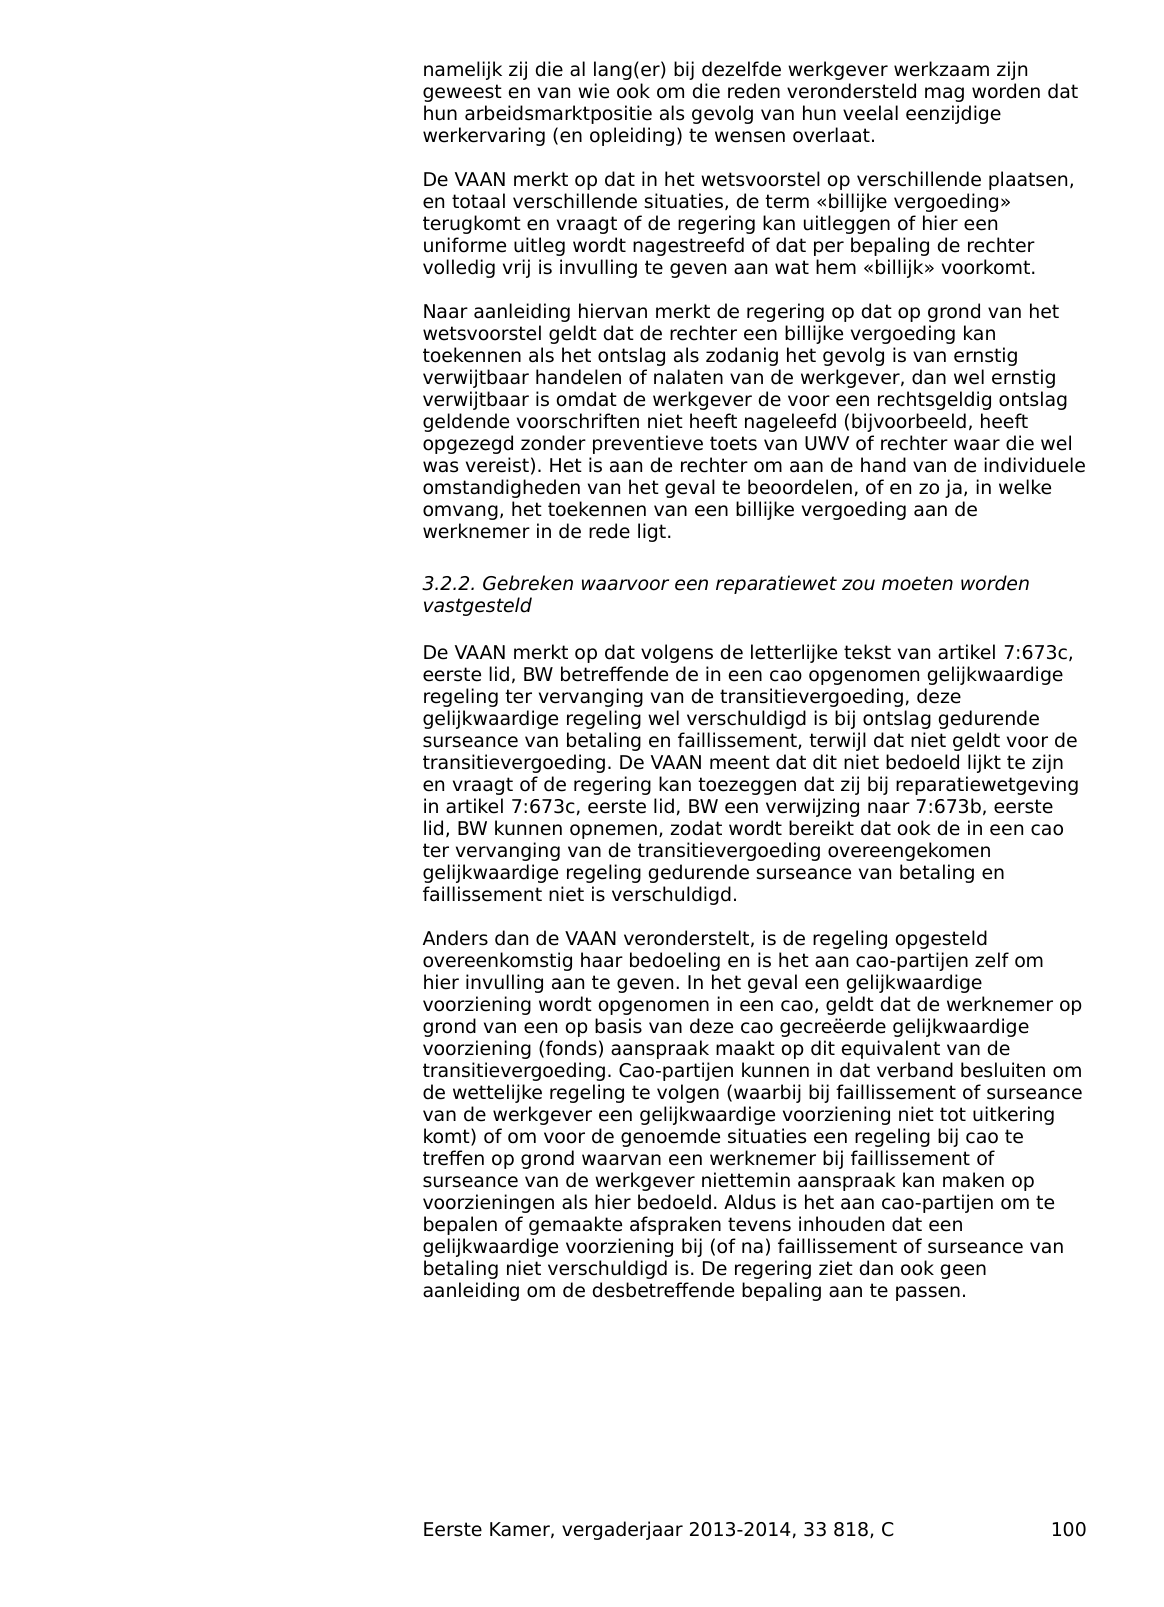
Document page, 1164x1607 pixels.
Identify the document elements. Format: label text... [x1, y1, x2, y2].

text De VAAN merkt op dat in het wetsvoorstel op verschillende plaatsen, en totaal verschillende situaties, de term «billijke vergoeding» terugkomt en vraagt of de regering kan uitleggen of hier een uniforme uitleg wordt nagestreefd of dat per bepaling de rechter volledig vrij is invulling te geven aan wat hem «billijk» voorkomt. [422, 169, 1087, 279]
text De VAAN merkt op dat volgens de letterlijke tekst van artikel 7:673c, eerste lid, BW betreffende de in een cao opgenomen gelijkwaardige regeling ter vervanging van de transitievergoeding, deze gelijkwaardige regeling wel verschuldigd is bij ontslag gedurende surseance van betaling en faillissement, terwijl dat niet geldt voor de transitievergoeding. De VAAN meent dat dit niet bedoeld lijkt te zijn en vraagt of de regering kan toezeggen dat zij bij reparatiewetgeving in artikel 7:673c, eerste lid, BW een verwijzing naar 7:673b, eerste lid, BW kunnen opnemen, zodat wordt bereikt dat ook de in een cao ter vervanging van de transitievergoeding overeengekomen gelijkwaardige regeling gedurende surseance van betaling en faillissement niet is verschuldigd. [422, 642, 1087, 906]
subtitle 3.2.2. Gebreken waarvoor een reparatiewet zou moeten worden vastgesteld [422, 573, 1087, 617]
text Anders dan de VAAN veronderstelt, is de regeling opgesteld overeenkomstig haar bedoeling en is het aan cao-partijen zelf om hier invulling aan te geven. In het geval een gelijkwaardige voorziening wordt opgenomen in een cao, geldt dat de werknemer op grond van een op basis van deze cao gecreëerde gelijkwaardige voorziening (fonds) aanspraak maakt op dit equivalent van de transitievergoeding. Cao-partijen kunnen in dat verband besluiten om de wettelijke regeling te volgen (waarbij bij faillissement of surseance van de werkgever een gelijkwaardige voorziening niet tot uitkering komt) of om voor de genoemde situaties een regeling bij cao te treffen op grond waarvan een werknemer bij faillissement of surseance van de werkgever niettemin aanspraak kan maken op voorzieningen als hier bedoeld. Aldus is het aan cao-partijen om te bepalen of gemaakte afspraken tevens inhouden dat een gelijkwaardige voorziening bij (of na) faillissement of surseance van betaling niet verschuldigd is. De regering ziet dan ook geen aanleiding om de desbetreffende bepaling aan te passen. [422, 928, 1087, 1302]
text namelijk zij die al lang(er) bij dezelfde werkgever werkzaam zijn geweest en van wie ook om die reden verondersteld mag worden dat hun arbeidsmarktpositie als gevolg van hun veelal eenzijdige werkervaring (en opleiding) te wensen overlaat. [422, 59, 1087, 147]
text Naar aanleiding hiervan merkt de regering op dat op grond van het wetsvoorstel geldt dat de rechter een billijke vergoeding kan toekennen als het ontslag als zodanig het gevolg is van ernstig verwijtbaar handelen of nalaten van de werkgever, dan wel ernstig verwijtbaar is omdat de werkgever de voor een rechtsgeldig ontslag geldende voorschriften niet heeft nageleefd (bijvoorbeeld, heeft opgezegd zonder preventieve toets van UWV of rechter waar die wel was vereist). Het is aan de rechter om aan de hand van de individuele omstandigheden van het geval te beoordelen, of en zo ja, in welke omvang, het toekennen van een billijke vergoeding aan de werknemer in de rede ligt. [422, 301, 1087, 543]
